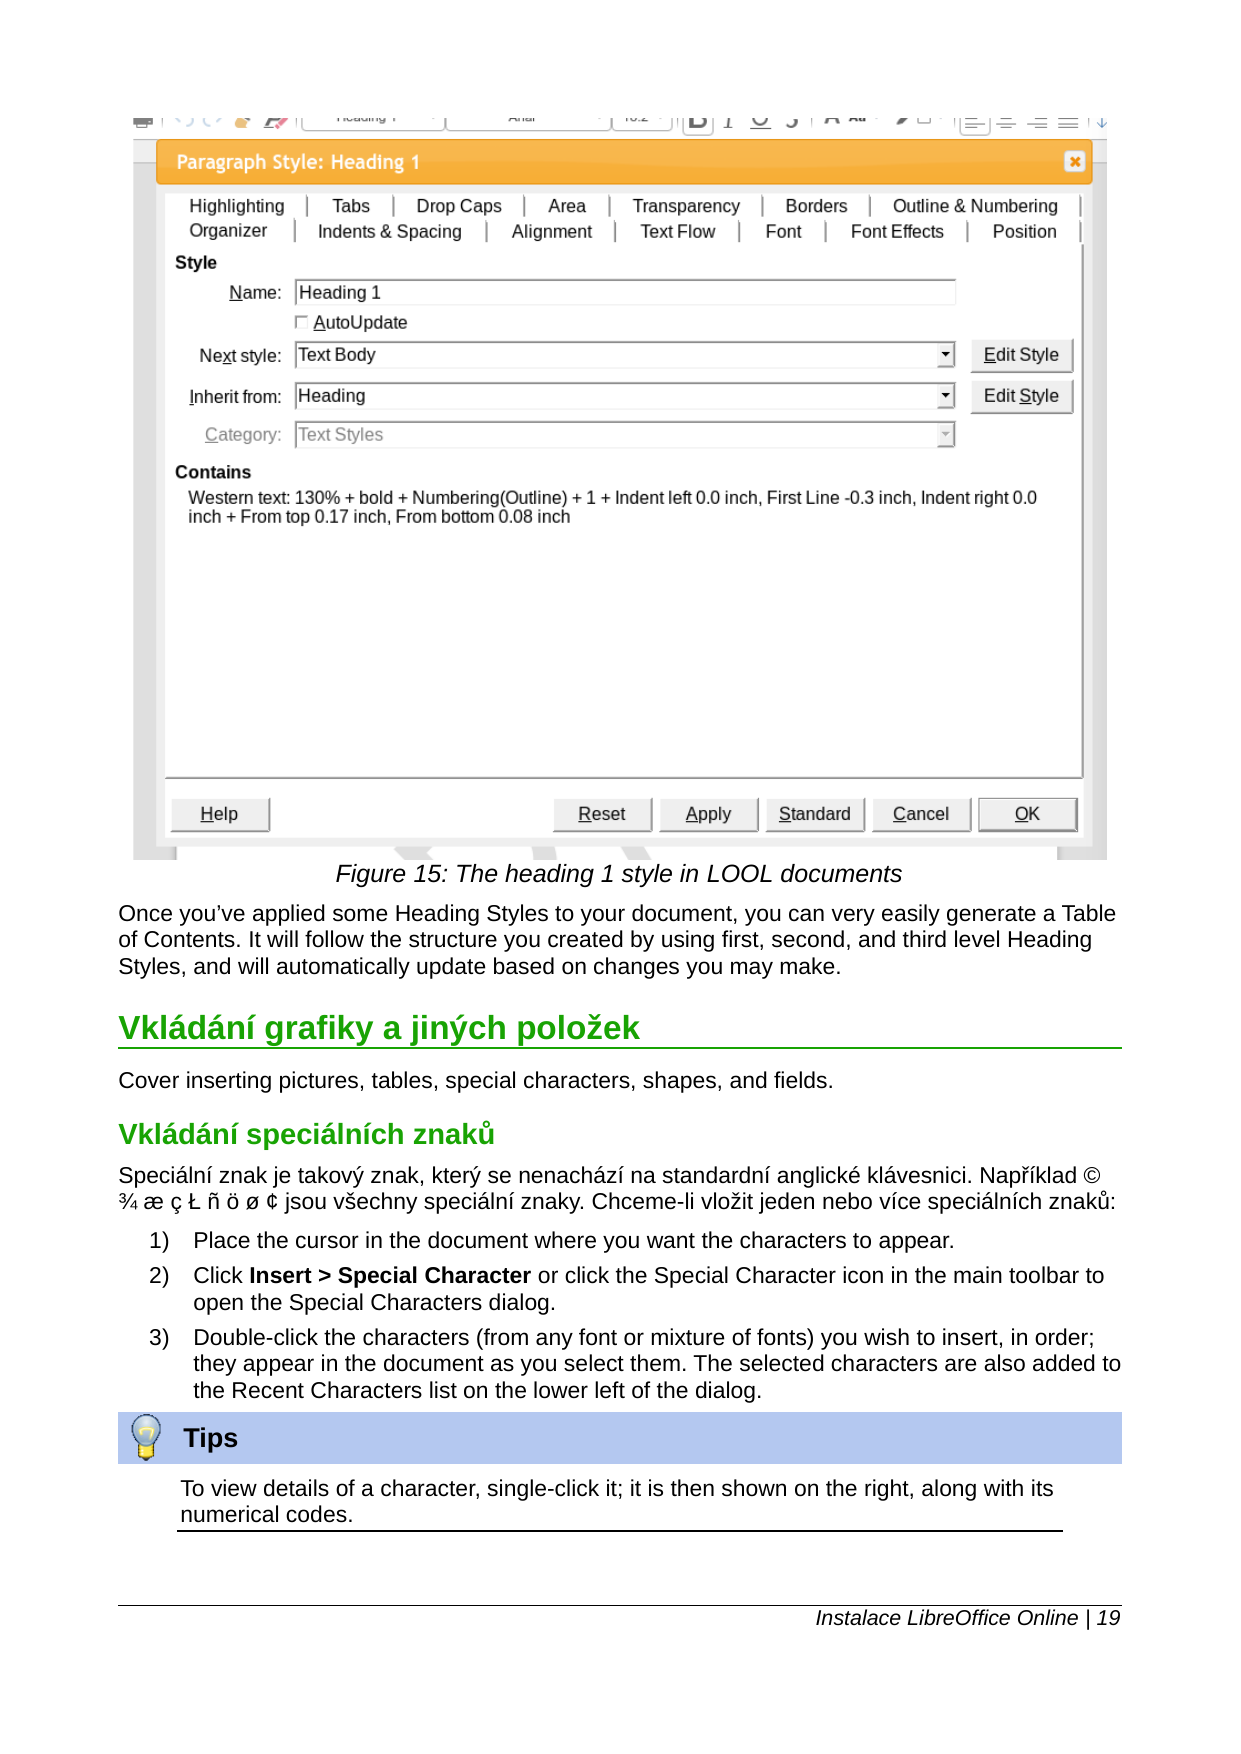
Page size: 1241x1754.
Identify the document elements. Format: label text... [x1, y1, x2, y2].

picture [133, 118, 1107, 860]
list Place the cursor in the document where you want the characters to appear. [169, 1227, 1122, 1253]
text Figure 15: The heading 1 style in LOOL documents [118, 860, 1122, 888]
subtitle Vkládání speciálních znaků [118, 1117, 1122, 1150]
text Once you’ve applied some Heading Styles to your document, you can very easily generate a Table of Contents. It will follow the structure you created by using first, second, and third level Heading Styles, and will automatically update based on changes you may make. [118, 900, 1122, 979]
subtitle Vkládání grafiky a jiných položek [118, 1008, 1122, 1047]
text To view details of a character, single-click it; it is then shown on the right, along with its numerical codes. [177, 1472, 1063, 1530]
text Cover inserting pictures, tables, special characters, shapes, and fields. [118, 1067, 1122, 1093]
list Speciální znak je takový znak, který se nenachází na standardní anglické klávesnici. Například © ¾ æ ç Ł ñ ö ø ¢ jsou všechny speciální znaky. Chceme-li vložit jeden nebo více speciálních znaků: [118, 1162, 1122, 1215]
list Double-click the characters (from any font or mixture of fonts) you wish to insert, in order; they appear in the document as you select them. The selected characters are also added to the Recent Characters list on the lower left of the dialog. [169, 1324, 1122, 1403]
list Click Insert > Special Character or click the Special Character icon in the main toolbar to open the Special Characters dialog. [169, 1262, 1122, 1315]
subtitle Tips [170, 1412, 1122, 1464]
picture [119, 1412, 170, 1464]
